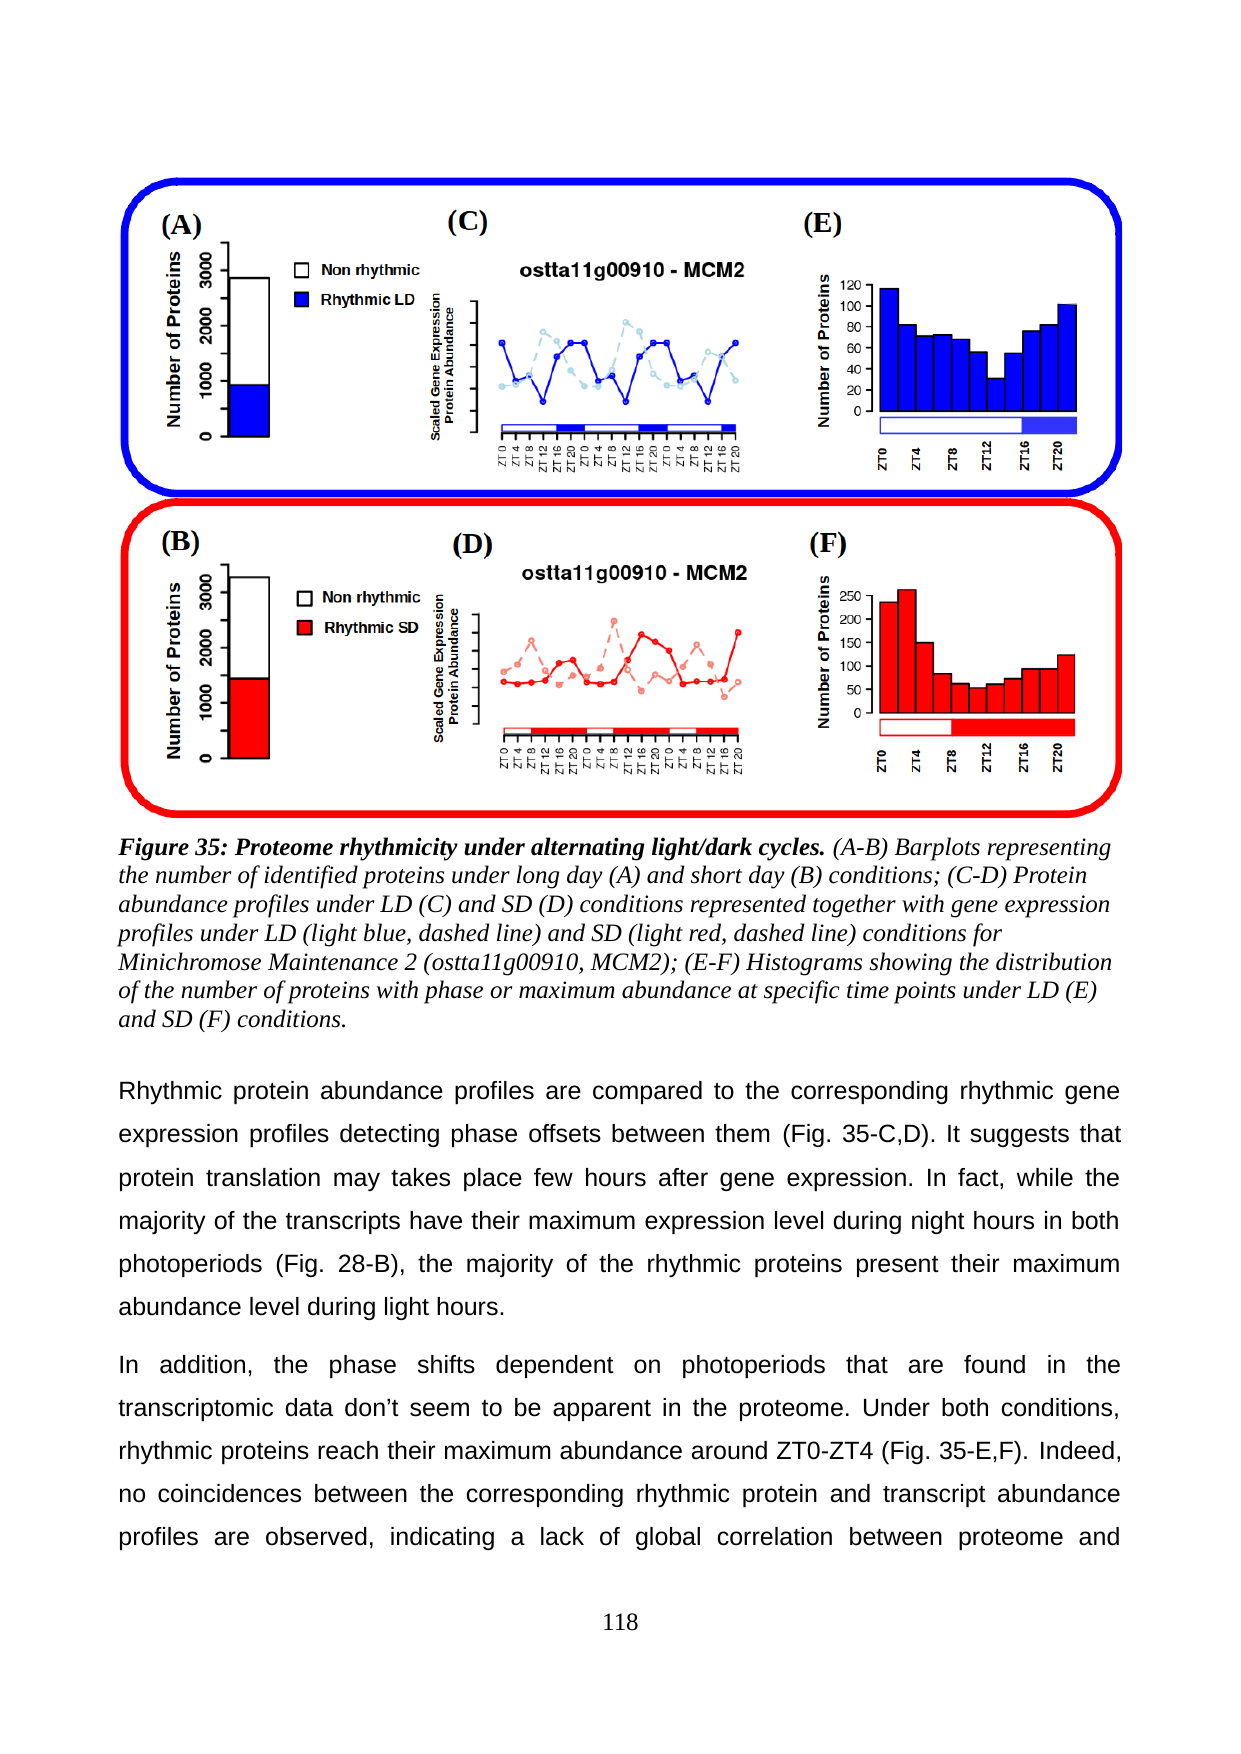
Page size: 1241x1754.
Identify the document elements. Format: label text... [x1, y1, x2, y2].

picture [118, 176, 1123, 832]
text Figure 35: Proteome rhythmicity under alternating light/dark cycles. (A-B) Barplots representing the number of identified proteins under long day (A) and short day (B) conditions; (C-D) Protein abundance profiles under LD (C) and SD (D) conditions represented together with gene expression profiles under LD (light blue, dashed line) and SD (light red, dashed line) conditions for Minichromose Maintenance 2 (ostta11g00910, MCM2); (E-F) Histograms showing the distribution of the number of proteins with phase or maximum abundance at specific time points under LD (E) and SD (F) conditions. [118, 832, 1122, 1033]
text In addition, the phase shifts dependent on photoperiods that are found in the transcriptomic data don’t seem to be apparent in the proteome. Under both conditions, rhythmic proteins reach their maximum abundance around ZT0-ZT4 (Fig. 35-E,F). Indeed, no coincidences between the corresponding rhythmic protein and transcript abundance profiles are observed, indicating a lack of global correlation between proteome and [118, 1350, 1122, 1551]
text Rhythmic protein abundance profiles are compared to the corresponding rhythmic gene expression profiles detecting phase offsets between them (Fig. 35-C,D). It suggests that protein translation may takes place few hours after gene expression. In fact, while the majority of the transcripts have their maximum expression level during night hours in both photoperiods (Fig. 28-B), the majority of the rhythmic proteins present their maximum abundance level during light hours. [118, 1076, 1122, 1321]
